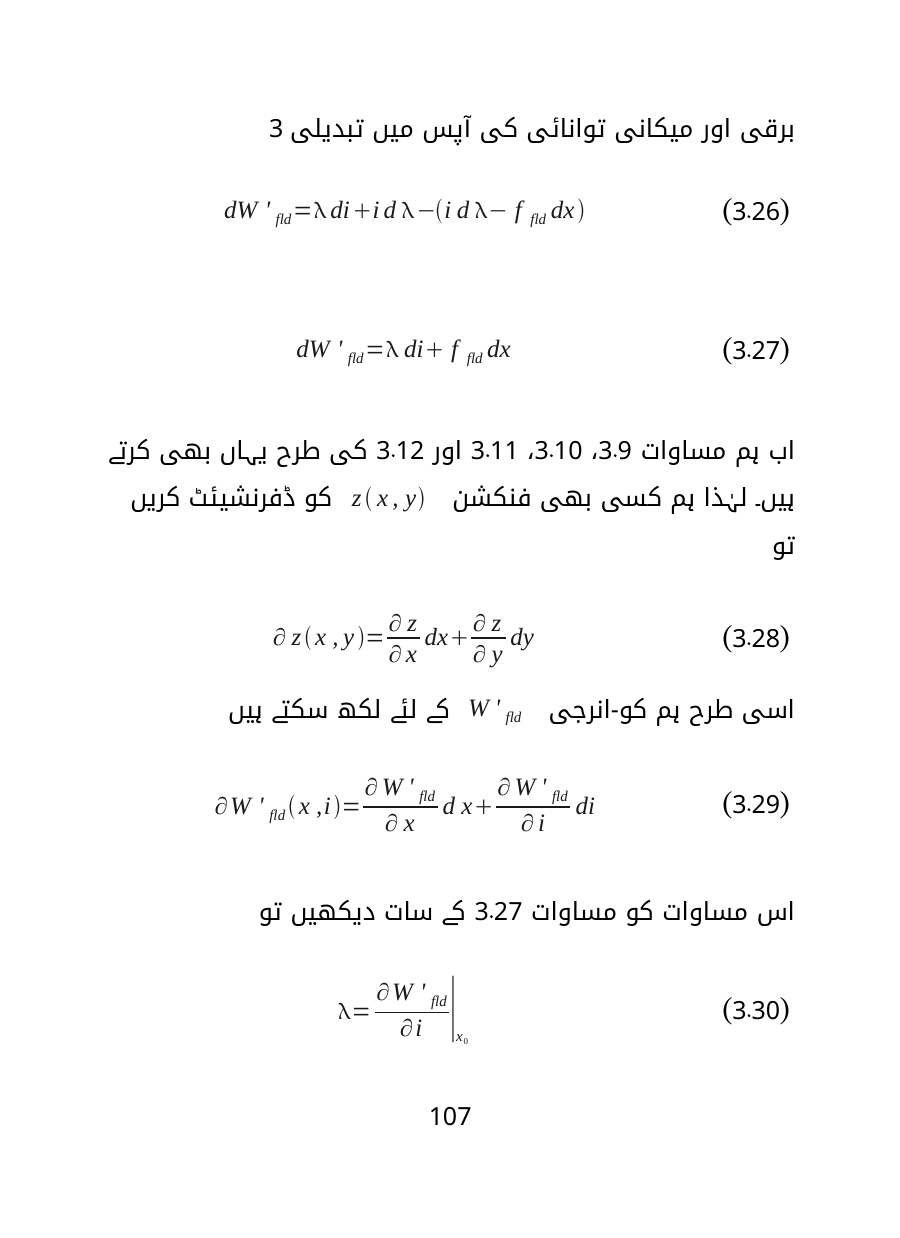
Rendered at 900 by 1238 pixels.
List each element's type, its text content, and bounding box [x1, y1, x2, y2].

table_header [105, 322, 694, 393]
table_header (3.26) [695, 183, 795, 254]
table_header [105, 970, 692, 1065]
table_header (3.27) [694, 322, 795, 393]
text اسی طرح ہم کو-انرجی کے لئے لکھ سکتے ہیں [105, 686, 795, 734]
text اس مساوات کو مساوات 3.27 کے سات دیکھیں تو [105, 888, 795, 936]
table_header [105, 604, 692, 686]
table_header [105, 768, 695, 854]
table_header (3.30) [693, 970, 795, 1065]
table_header (3.29) [695, 768, 795, 854]
table_header [105, 183, 695, 254]
table_header (3.28) [693, 604, 795, 686]
text اب ہم مساوات 3.9، 3.10، 3.11 اور 3.12 کی طرح یہاں بھی کرتے ہیں۔ لہٰذا ہم کسی بھی فنکشن کو ڈفرنشیئٹ کریں تو [105, 427, 795, 569]
